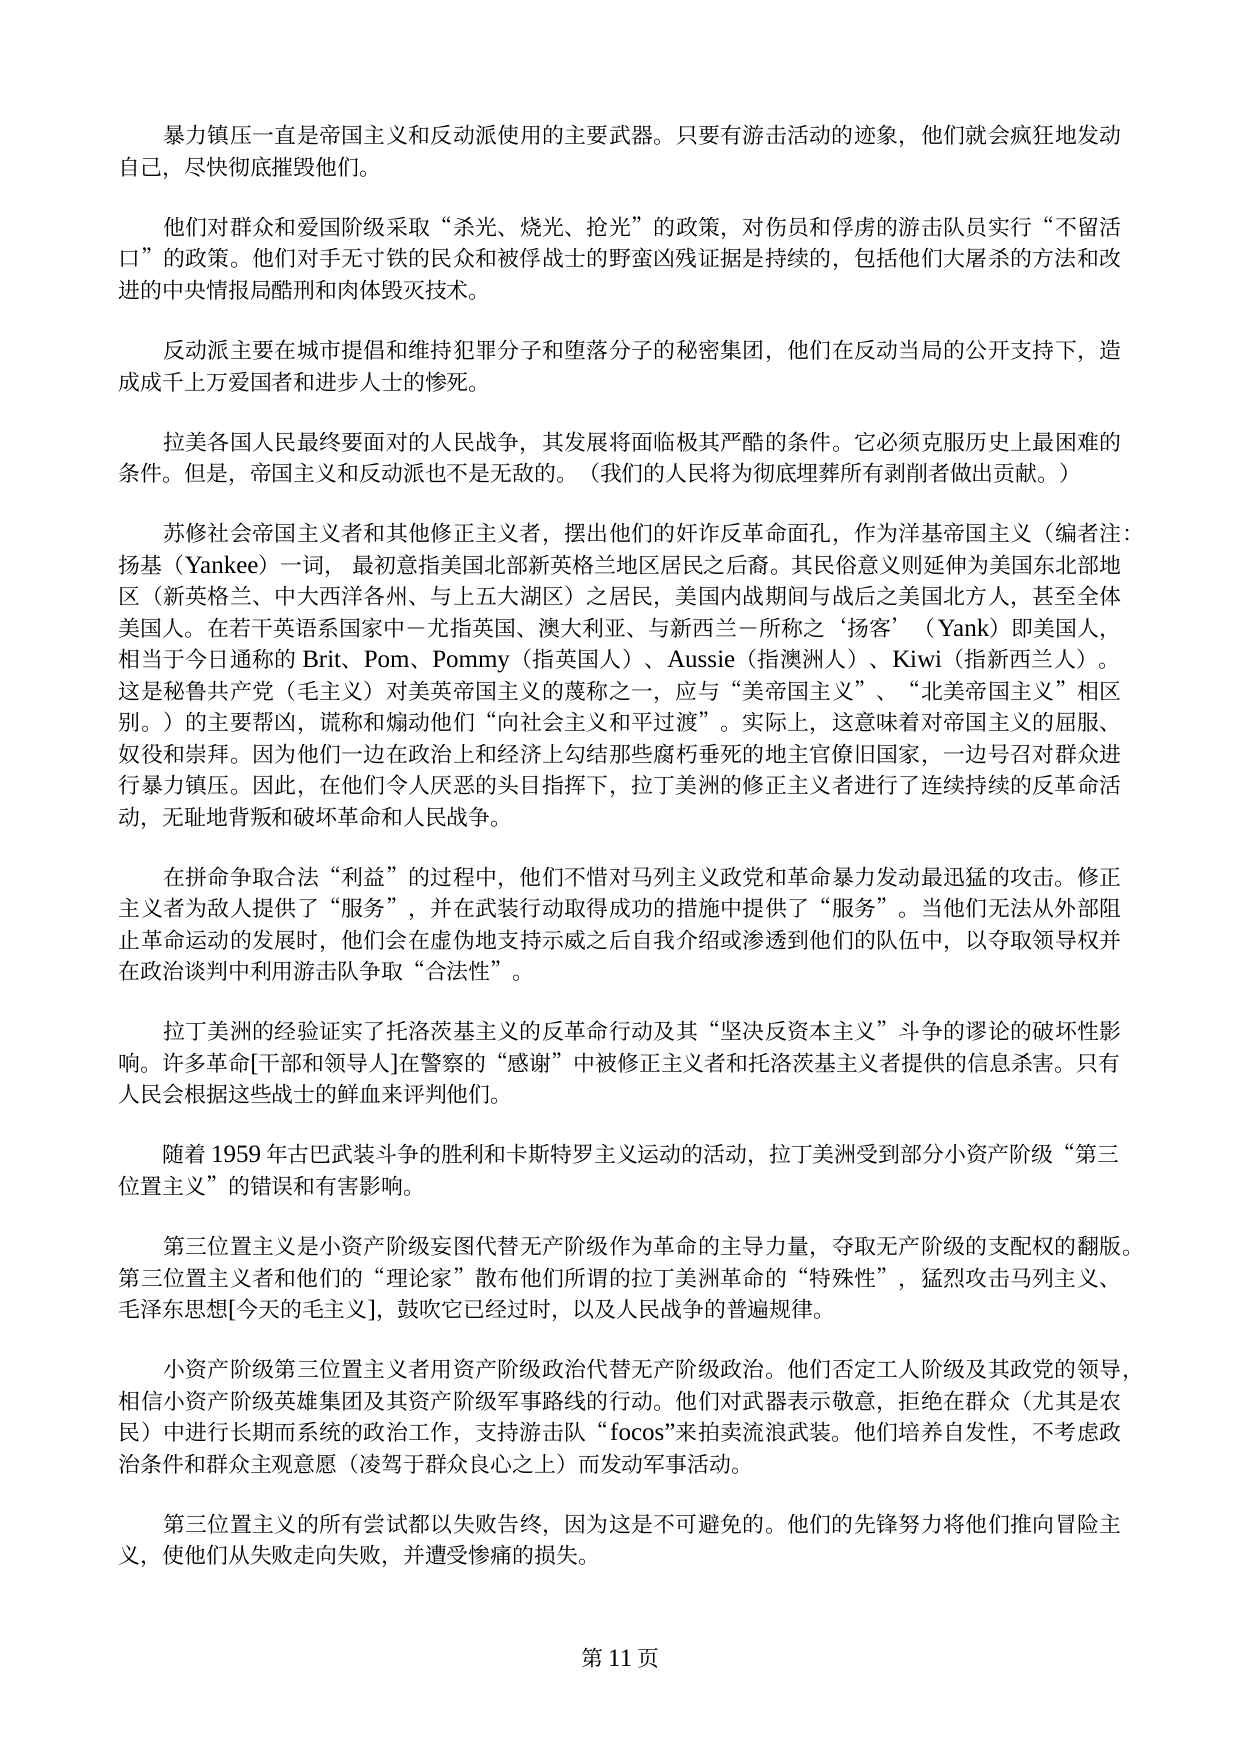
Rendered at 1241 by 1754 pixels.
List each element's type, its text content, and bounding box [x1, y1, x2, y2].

text 他们对群众和爱国阶级采取“杀光、烧光、抢光”的政策，对伤员和俘虏的游击队员实行“不留活口”的政策。他们对手无寸铁的民众和被俘战士的野蛮凶残证据是持续的，包括他们大屠杀的方法和改进的中央情报局酷刑和肉体毁灭技术。 [118, 210, 1122, 304]
text 第三位置主义是小资产阶级妄图代替无产阶级作为革命的主导力量，夺取无产阶级的支配权的翻版。第三位置主义者和他们的“理论家”散布他们所谓的拉丁美洲革命的“特殊性”，猛烈攻击马列主义、毛泽东思想[今天的毛主义]，鼓吹它已经过时，以及人民战争的普遍规律。 [118, 1229, 1122, 1324]
text 苏修社会帝国主义者和其他修正主义者，摆出他们的奸诈反革命面孔，作为洋基帝国主义（编者注：扬基（Yankee）一词， 最初意指美国北部新英格兰地区居民之后裔。其民俗意义则延伸为美国东北部地区（新英格兰、中大西洋各州、与上五大湖区）之居民，美国内战期间与战后之美国北方人，甚至全体美国人。在若干英语系国家中－尤指英国、澳大利亚、与新西兰－所称之‘扬客’（Yank）即美国人，相当于今日通称的Brit、Pom、Pommy（指英国人）、Aussie（指澳洲人）、Kiwi（指新西兰人）。这是秘鲁共产党（毛主义）对美英帝国主义的蔑称之一，应与“美帝国主义”、“北美帝国主义”相区别。）的主要帮凶，谎称和煽动他们“向社会主义和平过渡”。实际上，这意味着对帝国主义的屈服、奴役和崇拜。因为他们一边在政治上和经济上勾结那些腐朽垂死的地主官僚旧国家，一边号召对群众进行暴力镇压。因此，在他们令人厌恶的头目指挥下，拉丁美洲的修正主义者进行了连续持续的反革命活动，无耻地背叛和破坏革命和人民战争。 [118, 517, 1122, 831]
text 拉丁美洲的经验证实了托洛茨基主义的反革命行动及其“坚决反资本主义”斗争的谬论的破坏性影响。许多革命[干部和领导人]在警察的“感谢”中被修正主义者和托洛茨基主义者提供的信息杀害。只有人民会根据这些战士的鲜血来评判他们。 [118, 1014, 1122, 1109]
text 小资产阶级第三位置主义者用资产阶级政治代替无产阶级政治。他们否定工人阶级及其政党的领导，相信小资产阶级英雄集团及其资产阶级军事路线的行动。他们对武器表示敬意，拒绝在群众（尤其是农民）中进行长期而系统的政治工作，支持游击队“focos”来拍卖流浪武装。他们培养自发性，不考虑政治条件和群众主观意愿（凌驾于群众良心之上）而发动军事活动。 [118, 1352, 1122, 1478]
text 暴力镇压一直是帝国主义和反动派使用的主要武器。只要有游击活动的迹象，他们就会疯狂地发动自己，尽快彻底摧毁他们。 [118, 118, 1122, 181]
text 拉美各国人民最终要面对的人民战争，其发展将面临极其严酷的条件。它必须克服历史上最困难的条件。但是，帝国主义和反动派也不是无敌的。（我们的人民将为彻底埋葬所有剥削者做出贡献。） [118, 425, 1122, 488]
text 随着1959年古巴武装斗争的胜利和卡斯特罗主义运动的活动，拉丁美洲受到部分小资产阶级“第三位置主义”的错误和有害影响。 [118, 1138, 1122, 1201]
text 第三位置主义的所有尝试都以失败告终，因为这是不可避免的。他们的先锋努力将他们推向冒险主义，使他们从失败走向失败，并遭受惨痛的损失。 [118, 1507, 1122, 1570]
text 反动派主要在城市提倡和维持犯罪分子和堕落分子的秘密集团，他们在反动当局的公开支持下，造成成千上万爱国者和进步人士的惨死。 [118, 333, 1122, 396]
text 在拼命争取合法“利益”的过程中，他们不惜对马列主义政党和革命暴力发动最迅猛的攻击。修正主义者为敌人提供了“服务”，并在武装行动取得成功的措施中提供了“服务”。当他们无法从外部阻止革命运动的发展时，他们会在虚伪地支持示威之后自我介绍或渗透到他们的队伍中，以夺取领导权并在政治谈判中利用游击队争取“合法性”。 [118, 860, 1122, 986]
